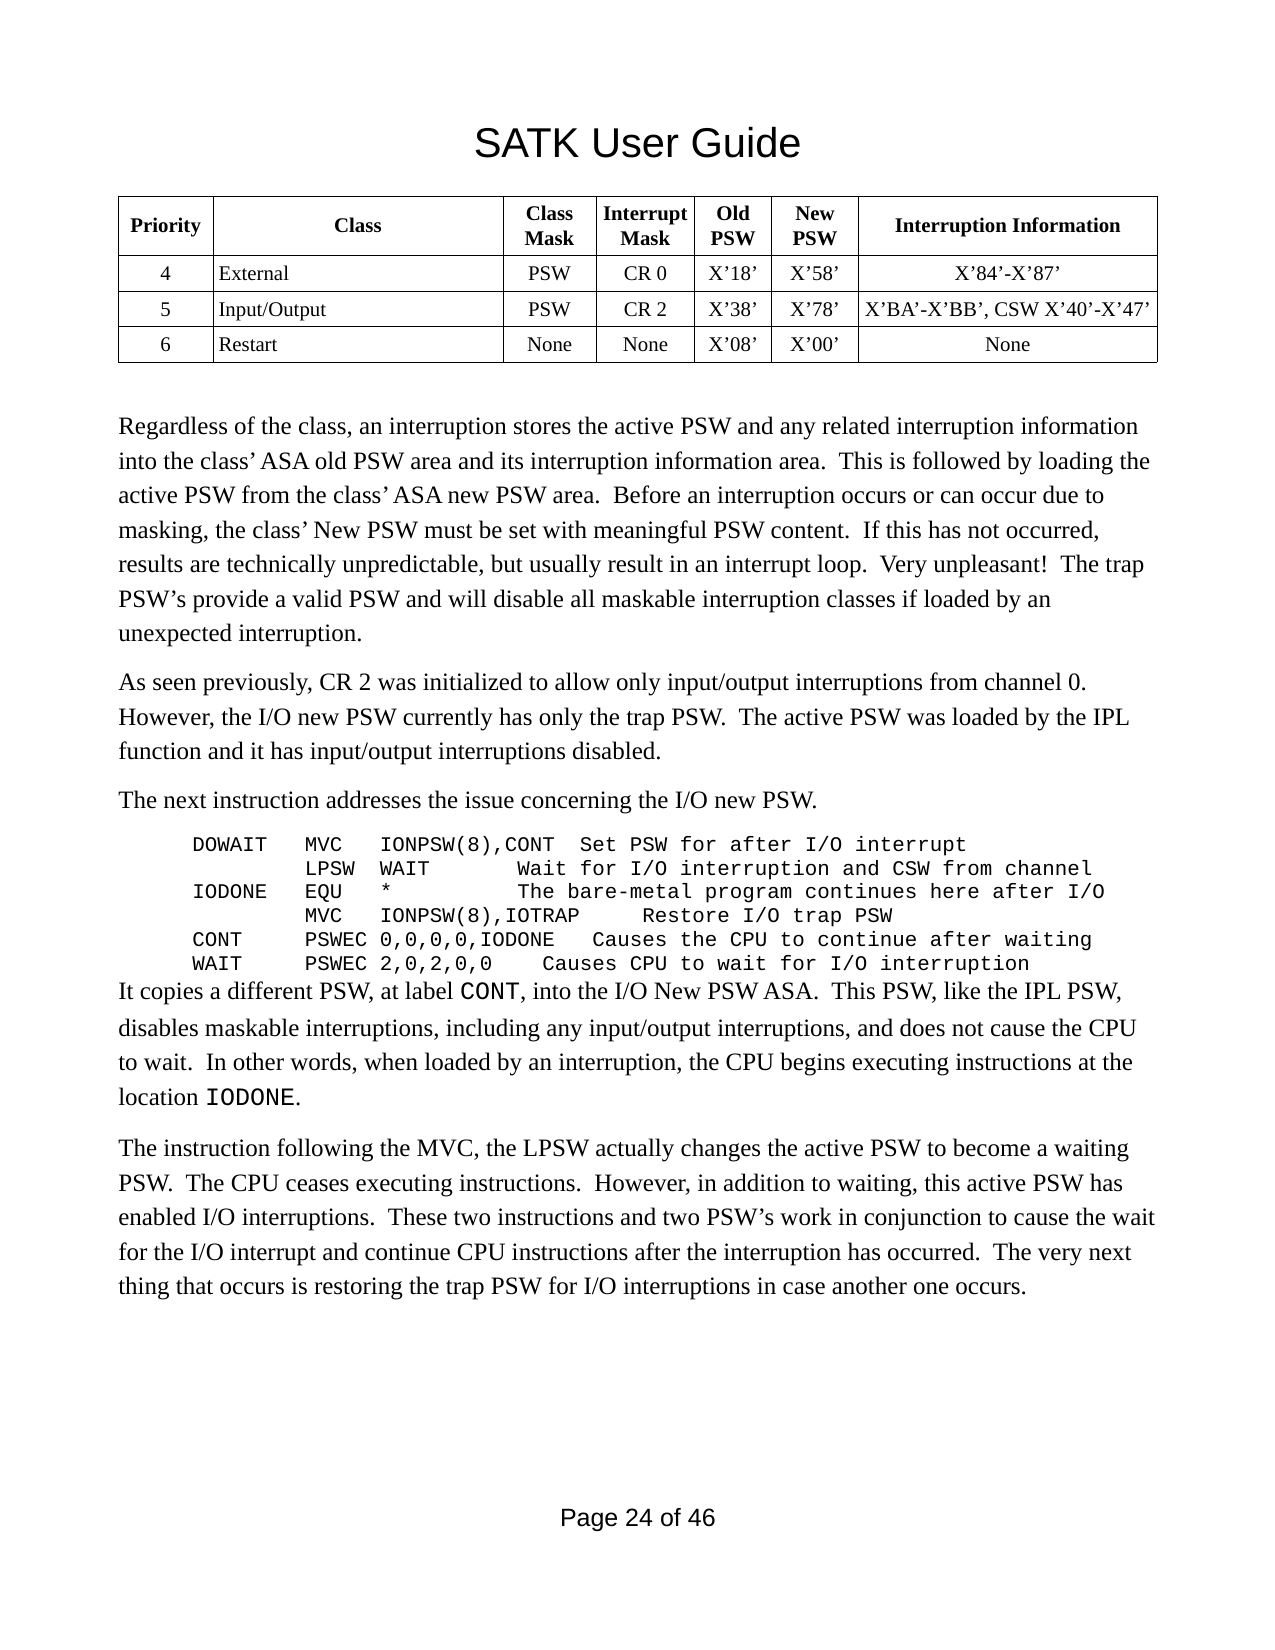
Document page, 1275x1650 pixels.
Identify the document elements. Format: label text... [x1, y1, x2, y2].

table_cell X’84’-X’87’ [859, 256, 1157, 291]
table_header Priority [119, 197, 213, 255]
table_header Interruption Information [859, 197, 1157, 255]
table_cell X’00’ [772, 327, 858, 362]
text As seen previously, CR 2 was initialized to allow only input/output interruptions from channel 0. However, the I/O new PSW currently has only the trap PSW. The active PSW was loaded by the IPL function and it has input/output interruptions disabled. [118, 667, 1157, 765]
table_cell X’18’ [695, 256, 771, 291]
table_cell PSW [504, 256, 596, 291]
text DOWAIT MVC IONPSW(8),CONT Set PSW for after I/O interrupt [192, 834, 1157, 858]
table_cell External [214, 256, 503, 291]
table_cell 6 [119, 327, 213, 362]
table_cell Input/Output [214, 292, 503, 326]
table_cell None [504, 327, 596, 362]
table_cell X’BA’-X’BB’, CSW X’40’-X’47’ [859, 292, 1157, 326]
table_header Old PSW [695, 197, 771, 255]
table_cell Restart [214, 327, 503, 362]
table_header Interrupt Mask [597, 197, 694, 255]
text LPSW WAIT Wait for I/O interruption and CSW from channel [192, 858, 1157, 882]
table_cell PSW [504, 292, 596, 326]
table_cell 5 [119, 292, 213, 326]
table_cell None [859, 327, 1157, 362]
table_cell X’78’ [772, 292, 858, 326]
table_cell None [597, 327, 694, 362]
text MVC IONPSW(8),IOTRAP Restore I/O trap PSW [192, 905, 1157, 929]
text CONT PSWEC 0,0,0,0,IODONE Causes the CPU to continue after waiting [192, 929, 1157, 952]
table_header Class Mask [504, 197, 596, 255]
table_cell X’58’ [772, 256, 858, 291]
text WAIT PSWEC 2,0,2,0,0 Causes CPU to wait for I/O interruption [192, 952, 1157, 976]
text Regardless of the class, an interruption stores the active PSW and any related interruption information into the class’ ASA old PSW area and its interruption information area. This is followed by loading the active PSW from the class’ ASA new PSW area. Before an interruption occurs or can occur due to masking, the class’ New PSW must be set with meaningful PSW content. If this has not occurred, results are technically unpredictable, but usually result in an interrupt loop. Very unpleasant! The trap PSW’s provide a valid PSW and will disable all maskable interruption classes if loaded by an unexpected interruption. [118, 411, 1157, 647]
text IODONE EQU * The bare-metal program continues here after I/O [192, 882, 1157, 905]
table_header Class [214, 197, 503, 255]
text The next instruction addresses the issue concerning the I/O new PSW. [118, 785, 1157, 814]
table_header New PSW [772, 197, 858, 255]
text It copies a different PSW, at label CONT, into the I/O New PSW ASA. This PSW, like the IPL PSW, disables maskable interruptions, including any input/output interruptions, and does not cause the CPU to wait. In other words, when loaded by an interruption, the CPU begins executing instructions at the location IODONE. [118, 976, 1157, 1112]
table_cell 4 [119, 256, 213, 291]
table_cell X’38’ [695, 292, 771, 326]
text The instruction following the MVC, the LPSW actually changes the active PSW to become a waiting PSW. The CPU ceases executing instructions. However, in addition to waiting, this active PSW has enabled I/O interruptions. These two instructions and two PSW’s work in conjunction to cause the wait for the I/O interrupt and continue CPU instructions after the interruption has occurred. The very next thing that occurs is restoring the trap PSW for I/O interruptions in case another one occurs. [118, 1133, 1157, 1300]
table_cell X’08’ [695, 327, 771, 362]
table_cell CR 2 [597, 292, 694, 326]
table_cell CR 0 [597, 256, 694, 291]
